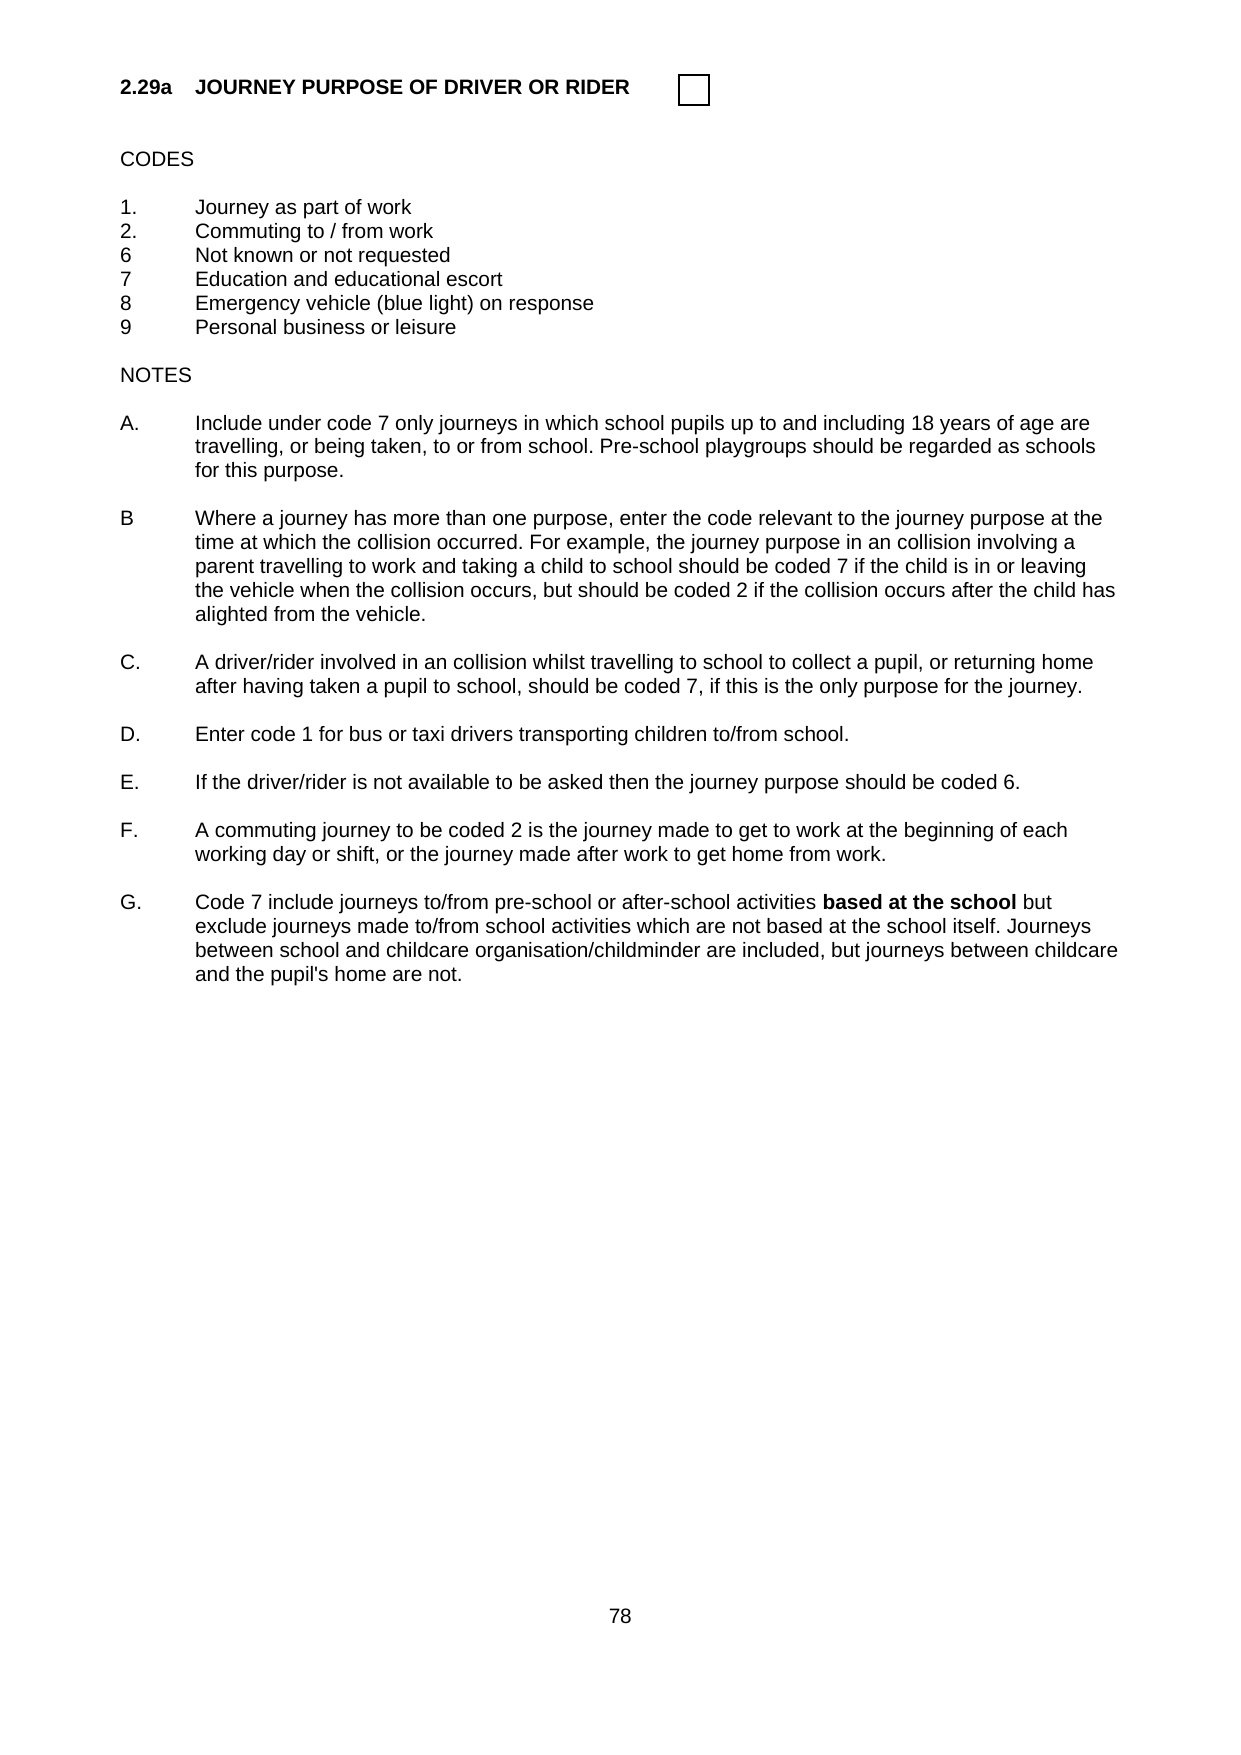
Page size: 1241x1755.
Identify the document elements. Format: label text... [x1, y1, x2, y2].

text NOTES [120, 362, 1120, 386]
text 6 Not known or not requested [120, 243, 1120, 267]
text E. If the driver/rider is not available to be asked then the journey purpose should be coded 6. [120, 770, 1120, 794]
text CODES [120, 147, 1120, 171]
text 8 Emergency vehicle (blue light) on response [120, 291, 1120, 314]
text C. A driver/rider involved in an collision whilst travelling to school to collect a pupil, or returning home after having taken a pupil to school, should be coded 7, if this is the only purpose for the journey. [120, 650, 1120, 698]
text 9 Personal business or leisure [120, 314, 1120, 338]
text B Where a journey has more than one purpose, enter the code relevant to the journey purpose at the time at which the collision occurred. For example, the journey purpose in an collision involving a parent travelling to work and taking a child to school should be coded 7 if the child is in or leaving the vehicle when the collision occurs, but should be coded 2 if the collision occurs after the child has alighted from the vehicle. [120, 506, 1120, 626]
text 7 Education and educational escort [120, 267, 1120, 291]
text 1. Journey as part of work [120, 195, 1120, 219]
text G. Code 7 include journeys to/from pre-school or after-school activities based at the school but exclude journeys made to/from school activities which are not based at the school itself. Journeys between school and childcare organisation/childminder are included, but journeys between childcare and the pupil's home are not. [120, 889, 1120, 985]
text [710, 75, 1120, 99]
text D. Enter code 1 for bus or taxi drivers transporting children to/from school. [120, 722, 1120, 746]
text 2.29a JOURNEY PURPOSE OF DRIVER OR RIDER [120, 75, 678, 99]
text F. A commuting journey to be coded 2 is the journey made to get to work at the beginning of each working day or shift, or the journey made after work to get home from work. [120, 818, 1120, 866]
text A. Include under code 7 only journeys in which school pupils up to and including 18 years of age are travelling, or being taken, to or from school. Pre-school playgroups should be regarded as schools for this purpose. [120, 410, 1120, 482]
text 2. Commuting to / from work [120, 219, 1120, 243]
